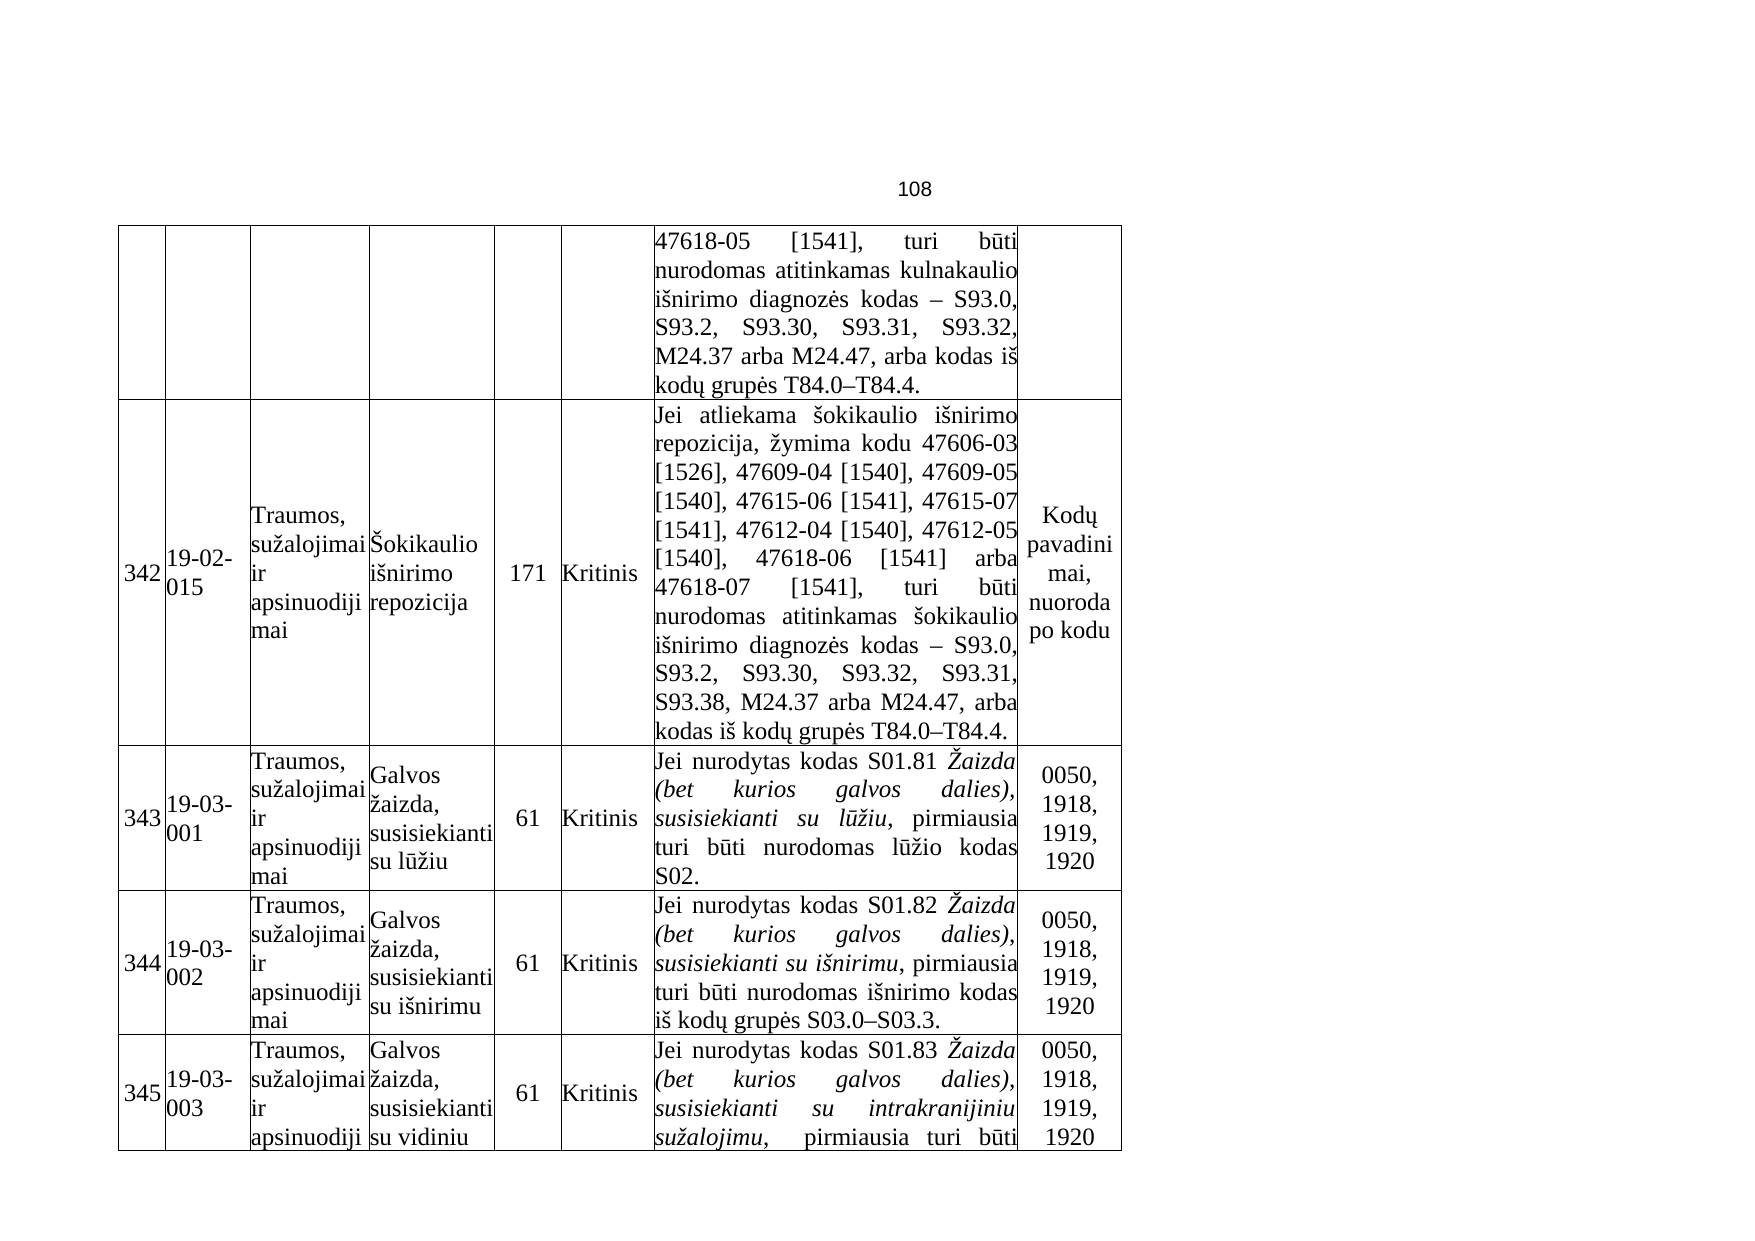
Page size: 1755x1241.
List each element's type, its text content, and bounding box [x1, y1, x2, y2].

table_cell Galvos žaizda, susisiekianti su vidiniu [370, 1035, 494, 1150]
table_cell Kritinis [562, 400, 654, 745]
table_cell 61 [495, 1035, 561, 1150]
table_cell Kritinis [562, 891, 654, 1034]
table_cell [251, 226, 369, 399]
table_cell 61 [495, 746, 561, 889]
table_cell Kodų pavadinimai, nuoroda po kodu [1018, 400, 1121, 745]
table_cell 0050, 1918, 1919, 1920 [1018, 1035, 1121, 1150]
table_cell Jei nurodytas kodas S01.83 Žaizda (bet kurios galvos dalies), susisiekianti su intrakranijiniu sužalojimu, pirmiausia turi būti [655, 1035, 1017, 1150]
table_cell [370, 226, 494, 399]
table_cell Galvos žaizda, susisiekianti su lūžiu [370, 746, 494, 889]
table_cell 47618-05 [1541], turi būti nurodomas atitinkamas kulnakaulio išnirimo diagnozės kodas – S93.0, S93.2, S93.30, S93.31, S93.32, M24.37 arba M24.47, arba kodas iš kodų grupės T84.0–T84.4. [655, 226, 1017, 399]
table_cell Kritinis [562, 1035, 654, 1150]
table_cell [166, 226, 250, 399]
table_cell 344 [119, 891, 165, 1034]
table_cell 19-03-003 [166, 1035, 250, 1150]
table_cell Šokikaulio išnirimo repozicija [370, 400, 494, 745]
table_cell 19-03-002 [166, 891, 250, 1034]
table_cell 19-03-001 [166, 746, 250, 889]
table_cell [562, 226, 654, 399]
table_cell [495, 226, 561, 399]
table_cell 0050, 1918, 1919, 1920 [1018, 891, 1121, 1034]
table_cell 342 [119, 400, 165, 745]
table_cell Traumos, sužalojimai ir apsinuodijimai [251, 400, 369, 745]
table_cell 343 [119, 746, 165, 889]
table_cell Kritinis [562, 746, 654, 889]
table_cell 345 [119, 1035, 165, 1150]
table_cell Traumos, sužalojimai ir apsinuodijimai [251, 891, 369, 1034]
table_cell [119, 226, 165, 399]
table_cell Jei nurodytas kodas S01.81 Žaizda (bet kurios galvos dalies), susisiekianti su lūžiu, pirmiausia turi būti nurodomas lūžio kodas S02. [655, 746, 1017, 889]
table_cell 171 [495, 400, 561, 745]
table_cell 61 [495, 891, 561, 1034]
table_cell 0050, 1918, 1919, 1920 [1018, 746, 1121, 889]
table_cell Traumos, sužalojimai ir apsinuodiji [251, 1035, 369, 1150]
table_cell Jei nurodytas kodas S01.82 Žaizda (bet kurios galvos dalies), susisiekianti su išnirimu, pirmiausia turi būti nurodomas išnirimo kodas iš kodų grupės S03.0–S03.3. [655, 891, 1017, 1034]
table_cell Galvos žaizda, susisiekianti su išnirimu [370, 891, 494, 1034]
table_cell 19-02-015 [166, 400, 250, 745]
table_cell [1018, 226, 1121, 399]
table_cell Traumos, sužalojimai ir apsinuodijimai [251, 746, 369, 889]
table_cell Jei atliekama šokikaulio išnirimo repozicija, žymima kodu 47606-03 [1526], 47609-04 [1540], 47609-05 [1540], 47615-06 [1541], 47615-07 [1541], 47612-04 [1540], 47612-05 [1540], 47618-06 [1541] arba 47618-07 [1541], turi būti nurodomas atitinkamas šokikaulio išnirimo diagnozės kodas – S93.0, S93.2, S93.30, S93.32, S93.31, S93.38, M24.37 arba M24.47, arba kodas iš kodų grupės T84.0–T84.4. [655, 400, 1017, 745]
